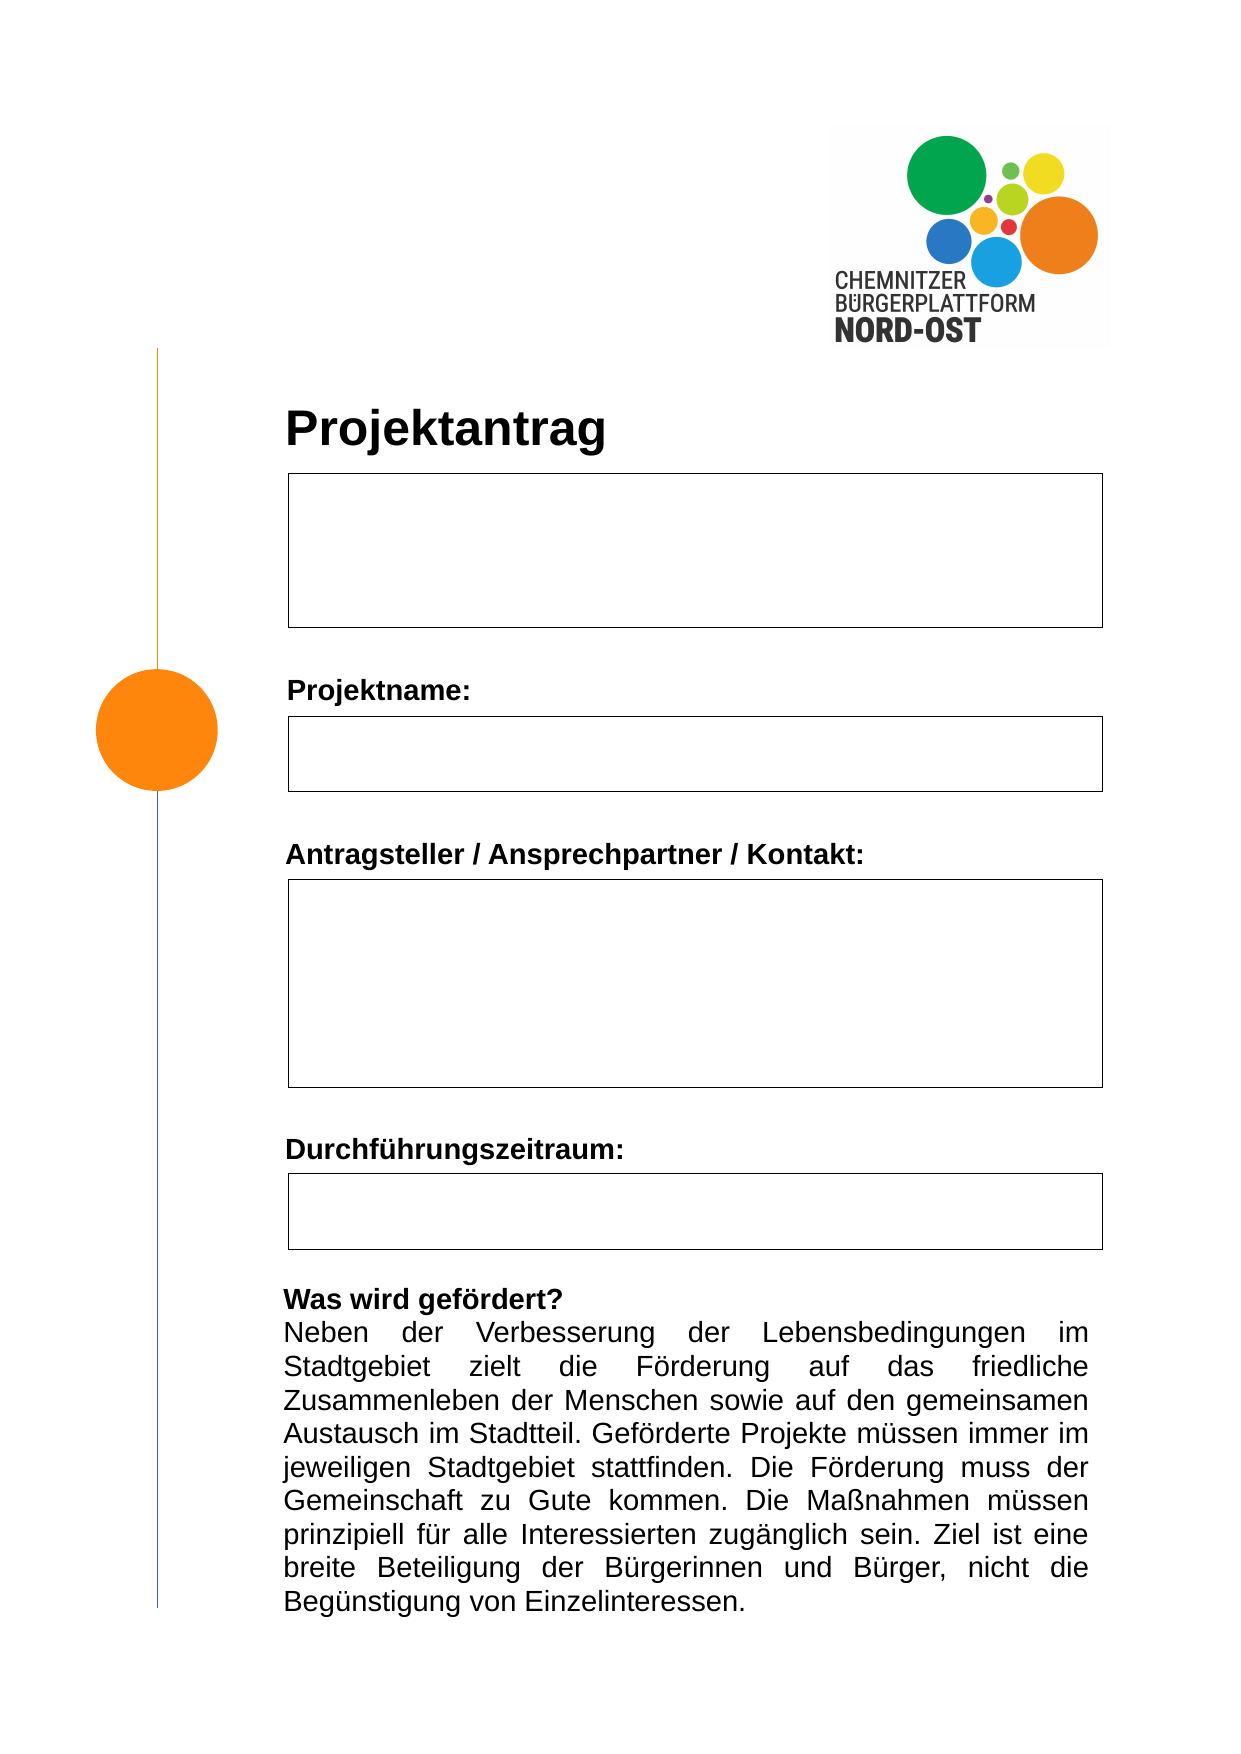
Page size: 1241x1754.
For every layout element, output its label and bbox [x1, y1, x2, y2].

picture [829, 124, 1110, 349]
